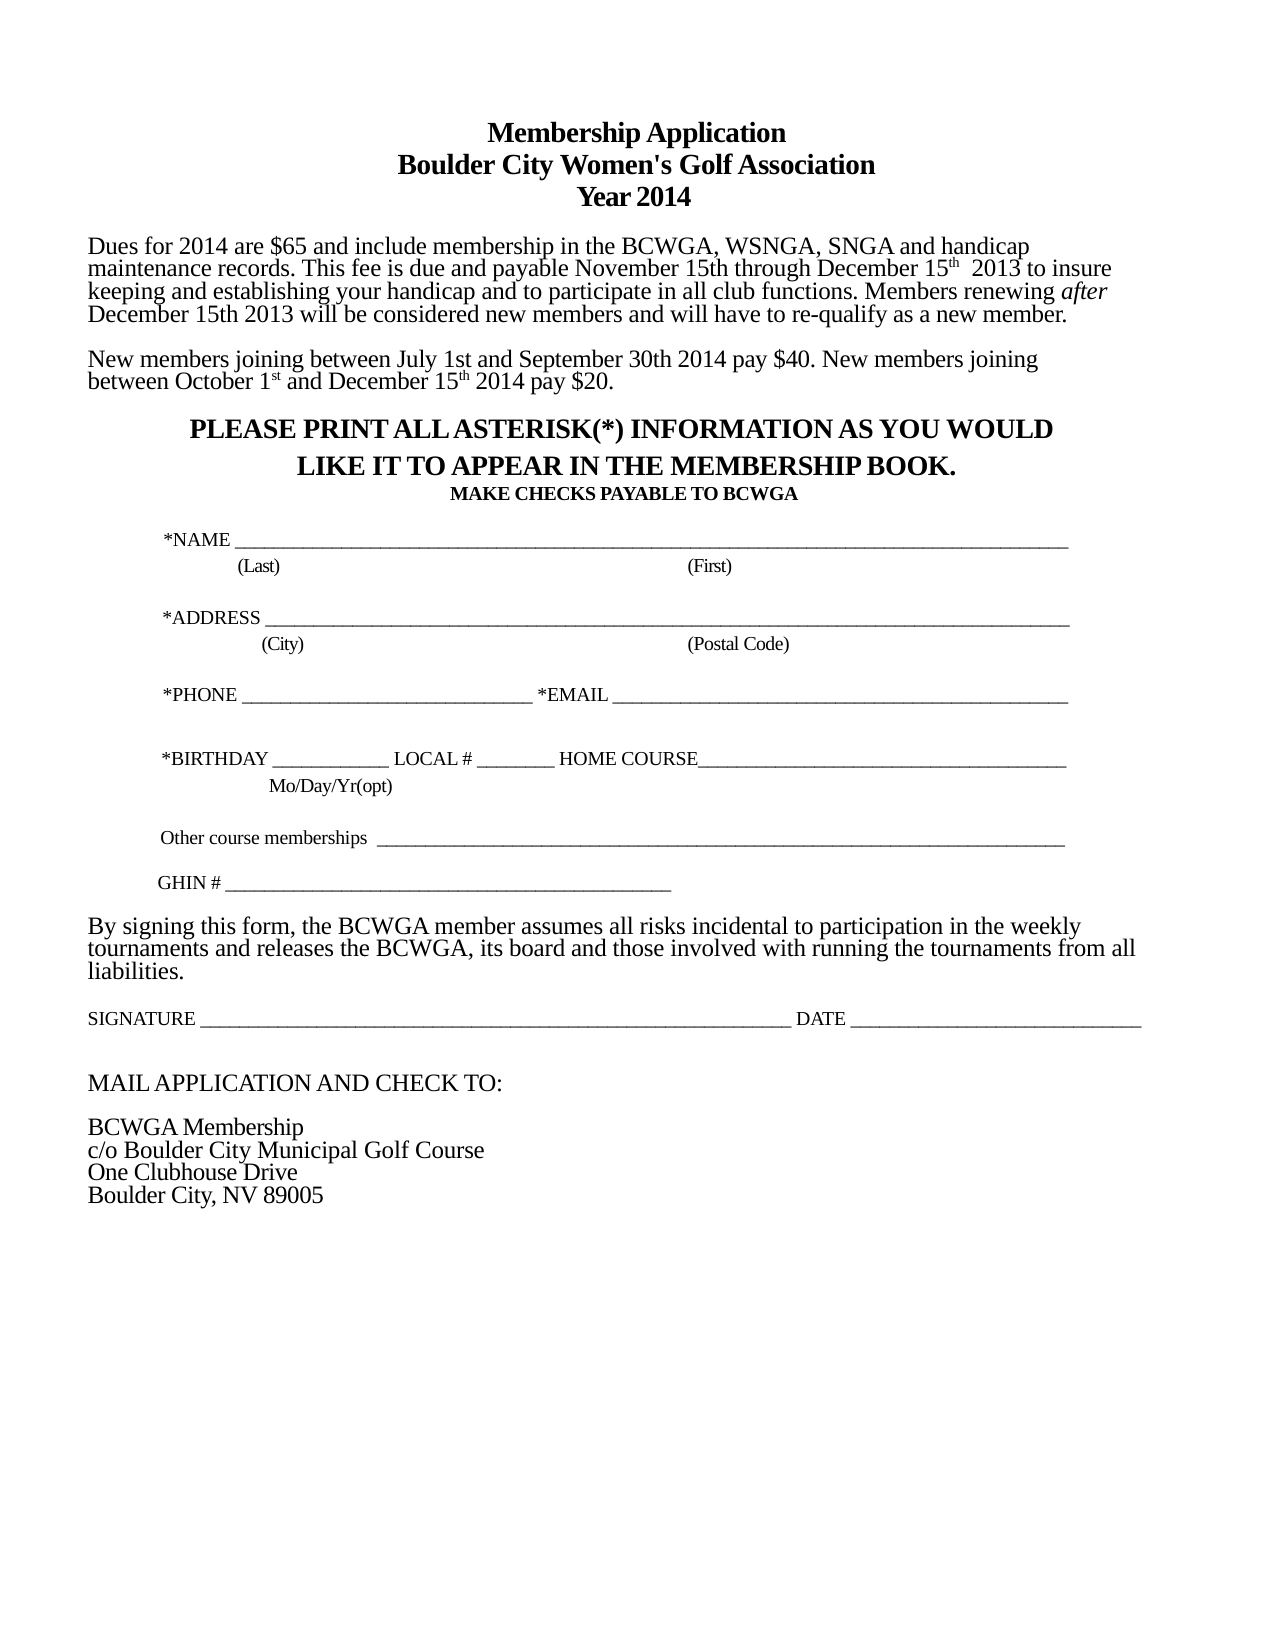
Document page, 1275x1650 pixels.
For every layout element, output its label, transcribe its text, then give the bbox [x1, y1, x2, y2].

text *ADDRESS ___________________________________________________________________________________ [162, 608, 1119, 628]
text *NAME ______________________________________________________________________________________ [87, 531, 1118, 551]
text BCWGA Membership [87, 1118, 361, 1140]
text Membership Application [397, 120, 826, 148]
text PLEASE PRINT ALL ASTERISK(*) INFORMATION AS YOU WOULD [87, 394, 1086, 449]
text Mo/Day/Yr(opt) [160, 771, 493, 798]
text LIKE IT TO APPEAR IN THE MEMBERSHIP BOOK. [87, 449, 997, 482]
text Year 2014 [87, 181, 746, 213]
text MAIL APPLICATION AND CHECK TO: [87, 1075, 512, 1095]
text By signing this form, the BCWGA member assumes all risks incidental to participation in the weekly tournaments and releases the BCWGA, its board and those involved with running the tournaments from all liabilities. [87, 916, 1153, 984]
text *PHONE ______________________________ *EMAIL _______________________________________________ [162, 685, 1118, 705]
text Dues for 2014 are $65 and include membership in the BCWGA, WSNGA, SNGA and handicap maintenance records. This fee is due and payable November 15th through December 15th 2013 to insure keeping and establishing your handicap and to participate in all club functions. Members renewing after December 15th 2013 will be considered new members and will have to re-qualify as a new member. [87, 236, 1120, 327]
text (City) (Postal Code) [87, 628, 1114, 655]
text (Last) (First) [87, 551, 923, 578]
text c/o Boulder City Municipal Golf Course [87, 1140, 492, 1163]
text MAKE CHECKS PAYABLE TO BCWGA [163, 482, 825, 506]
text Boulder City, NV 89005 [87, 1185, 377, 1208]
text GHIN # ______________________________________________ [157, 873, 1068, 894]
text SIGNATURE _____________________________________________________________ DATE ______________________________ [87, 1009, 1146, 1029]
text Other course memberships _______________________________________________________________________ [160, 828, 1121, 848]
text Boulder City Women's Golf Association [87, 148, 907, 181]
text One Clubhouse Drive [87, 1163, 355, 1185]
text *BIRTHDAY ____________ LOCAL # ________ HOME COURSE______________________________________ [161, 744, 1119, 771]
text New members joining between July 1st and September 30th 2014 pay $40. New members joining between October 1st and December 15th 2014 pay $20. [87, 349, 1120, 394]
